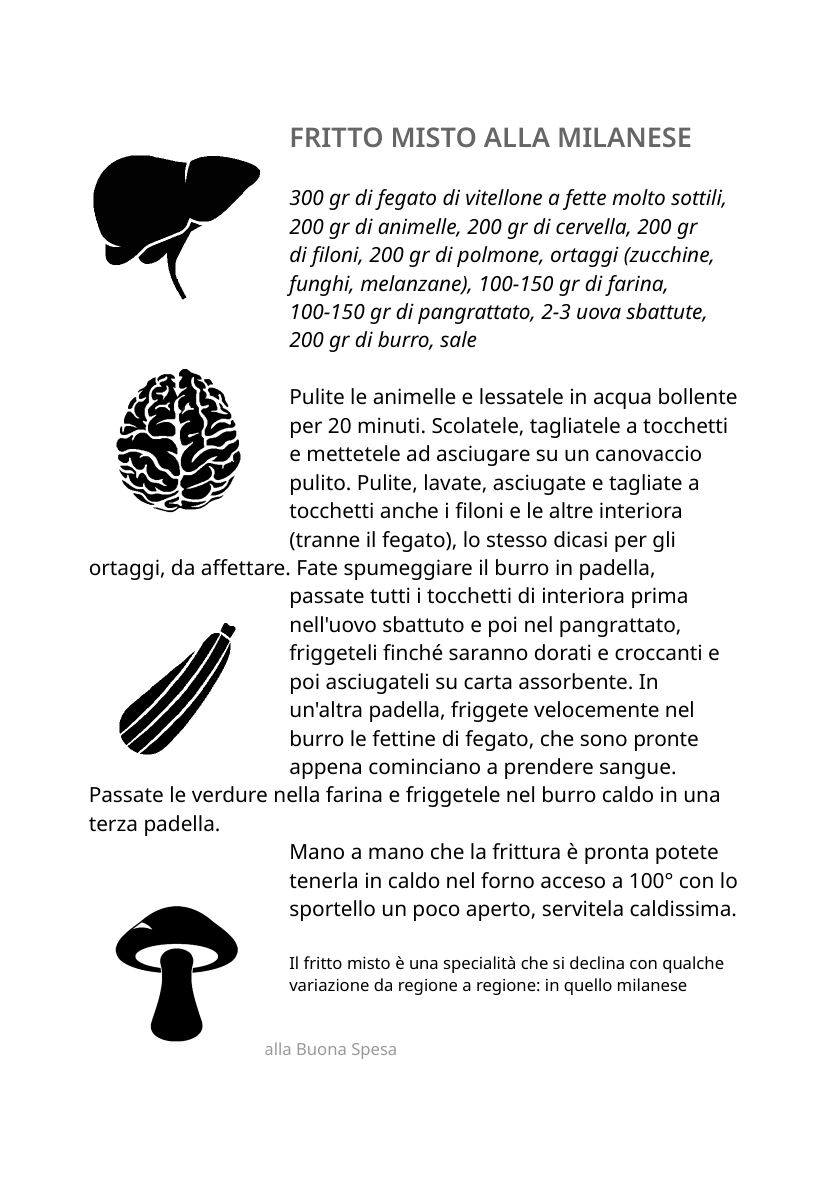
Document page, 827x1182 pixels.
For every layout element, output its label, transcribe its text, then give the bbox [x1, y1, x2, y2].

text di filoni, 200 gr di polmone, ortaggi (zucchine, funghi, melanzane), 100-150 gr di farina, [266, 240, 738, 297]
picture [88, 884, 266, 1062]
title Fritto misto alla milanese [88, 118, 738, 155]
text 200 gr di burro, sale [88, 326, 738, 354]
picture [88, 135, 266, 313]
text 300 gr di fegato di vitellone a fette molto sottili, 200 gr di animelle, 200 gr di cervella, 200 gr [266, 183, 738, 240]
text passate tutti i tocchetti di interiora prima nell'uovo sbattuto e poi nel pangrattato, friggeteli finché saranno dorati e croccanti e poi asciugateli su carta assorbente. In un'altra padella, friggete velocemente nel burro le fettine di fegato, che sono pronte appena cominciano a prendere sangue. Passate le verdure nella farina e friggetele nel burro caldo in una terza padella. [88, 582, 738, 837]
text Il fritto misto è una specialità che si declina con qualche variazione da regione a regione: in quello milanese [266, 951, 738, 997]
picture [88, 354, 266, 531]
text 100-150 gr di pangrattato, 2-3 uova sbattute, [88, 297, 738, 326]
text Pulite le animelle e lessatele in acqua bollente per 20 minuti. Scolatele, tagliatele a tocchetti e mettetele ad asciugare su un canovaccio pulito. Pulite, lavate, asciugate e tagliate a tocchetti anche i filoni e le altre interiora (tranne il fegato), lo stesso dicasi per gli ortaggi, da affettare. Fate spumeggiare il burro in padella, [88, 382, 738, 582]
picture [88, 599, 266, 777]
text Mano a mano che la frittura è pronta potete tenerla in caldo nel forno acceso a 100° con lo sportello un poco aperto, servitela caldissima. [88, 837, 738, 923]
